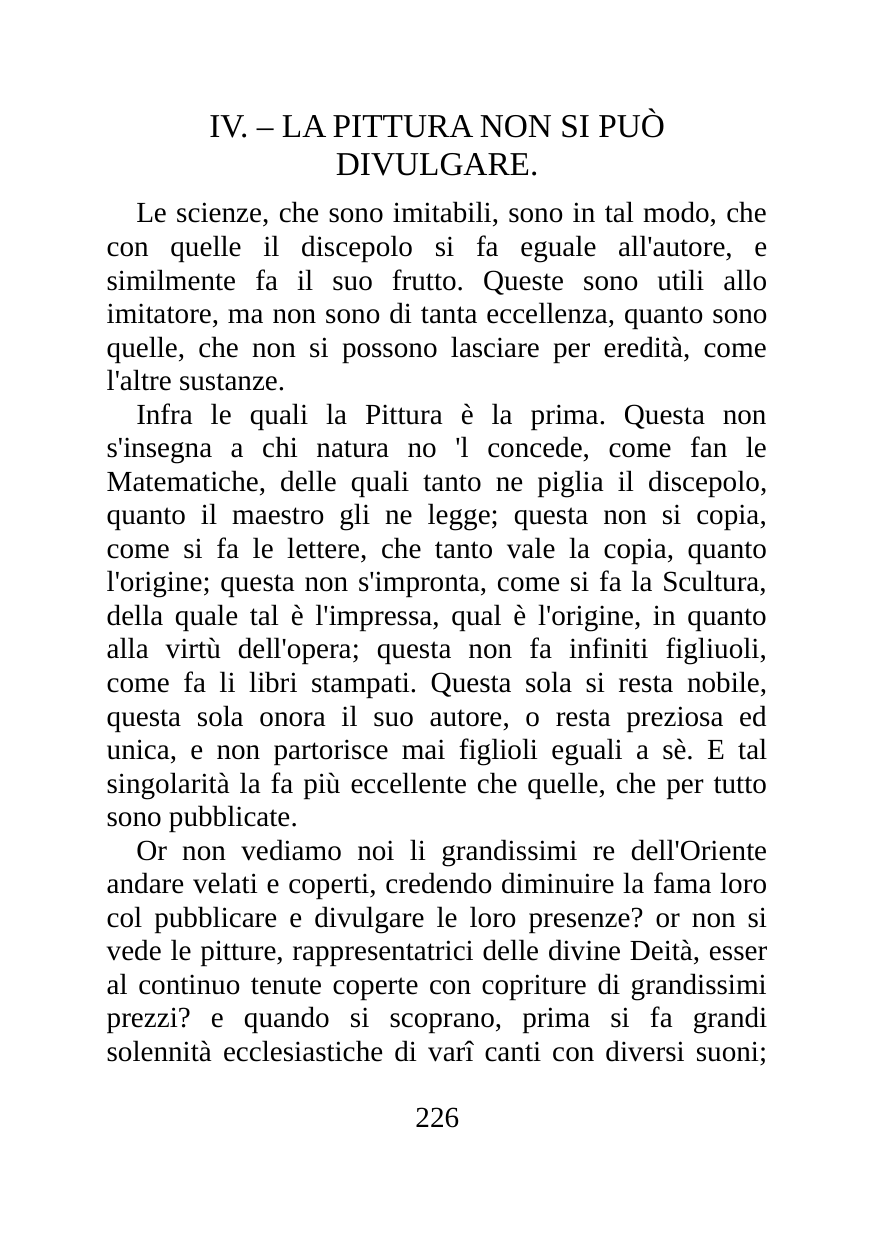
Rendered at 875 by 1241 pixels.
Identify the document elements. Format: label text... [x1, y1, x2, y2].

text Or non vediamo noi li grandissimi re dell'Oriente andare velati e coperti, credendo diminuire la fama loro col pubblicare e divulgare le loro presenze? or non si vede le pitture, rappresentatrici delle divine Deità, esser al continuo tenute coperte con copriture di grandissimi prezzi? e quando si scoprano, prima si fa grandi solennità ecclesiastiche di varî canti con diversi suoni; [106, 833, 768, 1068]
subtitle IV. ‒ LA PITTURA NON SI PUÒ DIVULGARE. [106, 106, 768, 183]
text Infra le quali la Pittura è la prima. Questa non s'insegna a chi natura no 'l concede, come fan le Matematiche, delle quali tanto ne piglia il discepolo, quanto il maestro gli ne legge; questa non si copia, come si fa le lettere, che tanto vale la copia, quanto l'origine; questa non s'impronta, come si fa la Scultura, della quale tal è l'impressa, qual è l'origine, in quanto alla virtù dell'opera; questa non fa infiniti figliuoli, come fa li libri stampati. Questa sola si resta nobile, questa sola onora il suo autore, o resta preziosa ed unica, e non partorisce mai figlioli eguali a sè. E tal singolarità la fa più eccellente che quelle, che per tutto sono pubblicate. [106, 397, 768, 833]
text Le scienze, che sono imitabili, sono in tal modo, che con quelle il discepolo si fa eguale all'autore, e similmente fa il suo frutto. Queste sono utili allo imitatore, ma non sono di tanta eccellenza, quanto sono quelle, che non si possono lasciare per eredità, come l'altre sustanze. [106, 196, 768, 397]
